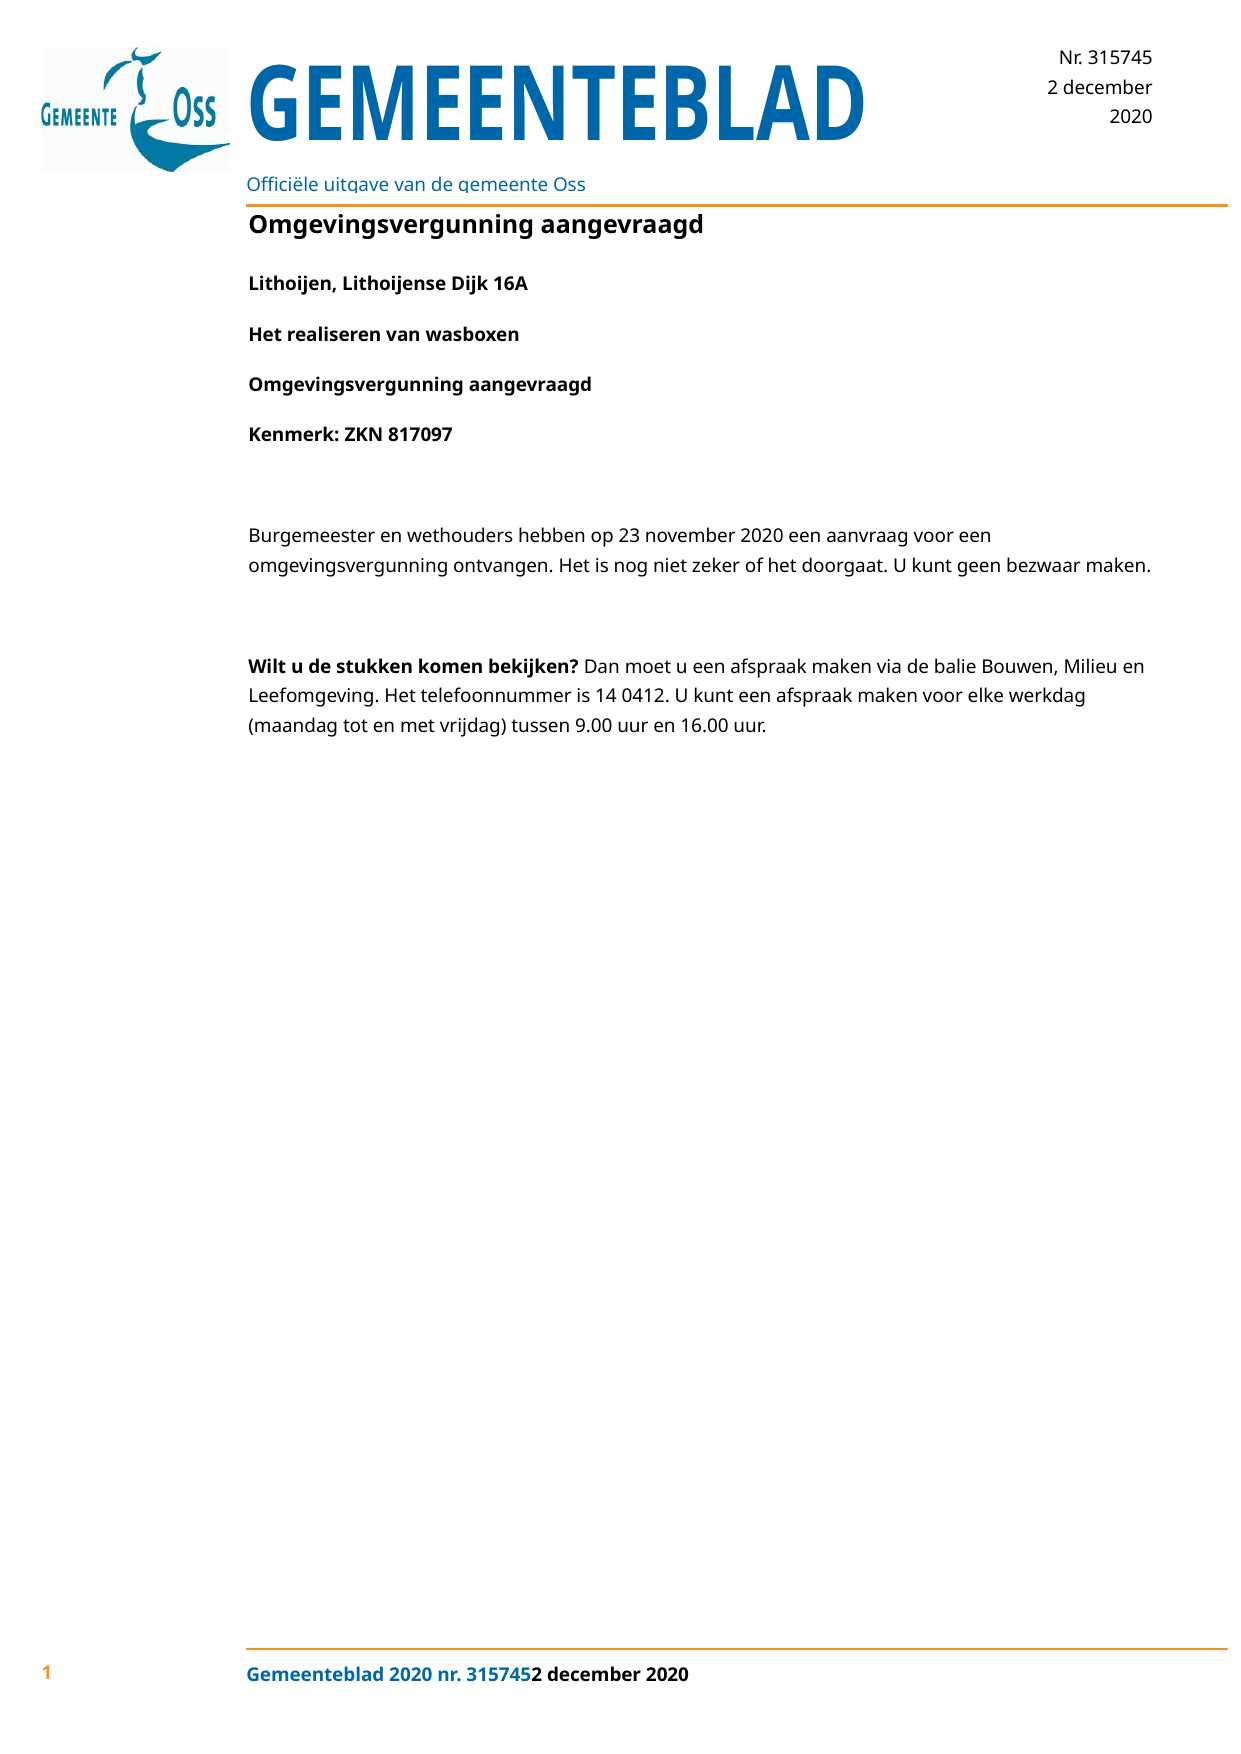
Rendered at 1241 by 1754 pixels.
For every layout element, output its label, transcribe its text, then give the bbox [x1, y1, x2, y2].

text Burgemeester en wethouders hebben op 23 november 2020 een aanvraag voor een omgevingsvergunning ontvangen. Het is nog niet zeker of het doorgaat. U kunt geen bezwaar maken. [248, 522, 1152, 578]
text Het realiseren van wasboxen [248, 321, 1152, 346]
text Omgevingsvergunning aangevraagd [248, 207, 1152, 241]
text Omgevingsvergunning aangevraagd [248, 371, 1152, 397]
text Wilt u de stukken komen bekijken? Dan moet u een afspraak maken via de balie Bouwen, Milieu en Leefomgeving. Het telefoonnummer is 14 0412. U kunt een afspraak maken voor elke werkdag (maandag tot en met vrijdag) tussen 9.00 uur en 16.00 uur. [248, 653, 1152, 738]
picture [41, 47, 231, 172]
text Kenmerk: ZKN 817097 [248, 422, 1152, 447]
text Lithoijen, Lithoijense Dijk 16A [248, 270, 1152, 296]
